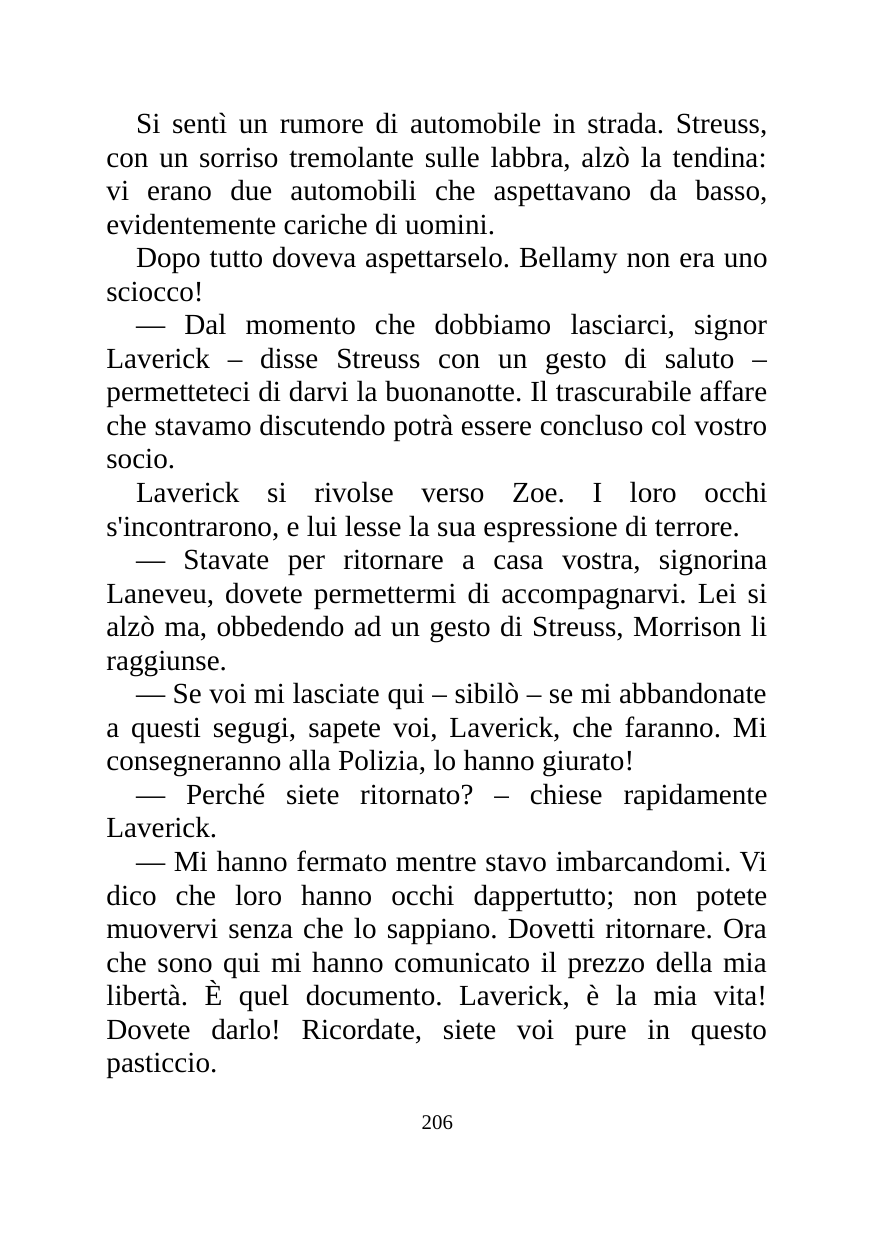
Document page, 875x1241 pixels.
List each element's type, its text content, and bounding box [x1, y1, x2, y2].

text — Se voi mi lasciate qui – sibilò – se mi abbandonate a questi segugi, sapete voi, Laverick, che faranno. Mi consegneranno alla Polizia, lo hanno giurato! [106, 676, 768, 777]
text — Mi hanno fermato mentre stavo imbarcandomi. Vi dico che loro hanno occhi dappertutto; non potete muovervi senza che lo sappiano. Dovetti ritornare. Ora che sono qui mi hanno comunicato il prezzo della mia libertà. È quel documento. Laverick, è la mia vita! Dovete darlo! Ricordate, siete voi pure in questo pasticcio. [106, 844, 768, 1079]
text — Perché siete ritornato? – chiese rapidamente Laverick. [106, 777, 768, 844]
text Laverick si rivolse verso Zoe. I loro occhi s'incontrarono, e lui lesse la sua espressione di terrore. [106, 475, 768, 542]
text — Dal momento che dobbiamo lasciarci, signor Laverick – disse Streuss con un gesto di saluto – permetteteci di darvi la buonanotte. Il trascurabile affare che stavamo discutendo potrà essere concluso col vostro socio. [106, 307, 768, 475]
text — Stavate per ritornare a casa vostra, signorina Laneveu, dovete permettermi di accompagnarvi. Lei si alzò ma, obbedendo ad un gesto di Streuss, Morrison li raggiunse. [106, 542, 768, 676]
text Dopo tutto doveva aspettarselo. Bellamy non era uno sciocco! [106, 240, 768, 307]
text Si sentì un rumore di automobile in strada. Streuss, con un sorriso tremolante sulle labbra, alzò la tendina: vi erano due automobili che aspettavano da basso, evidentemente cariche di uomini. [106, 106, 768, 240]
